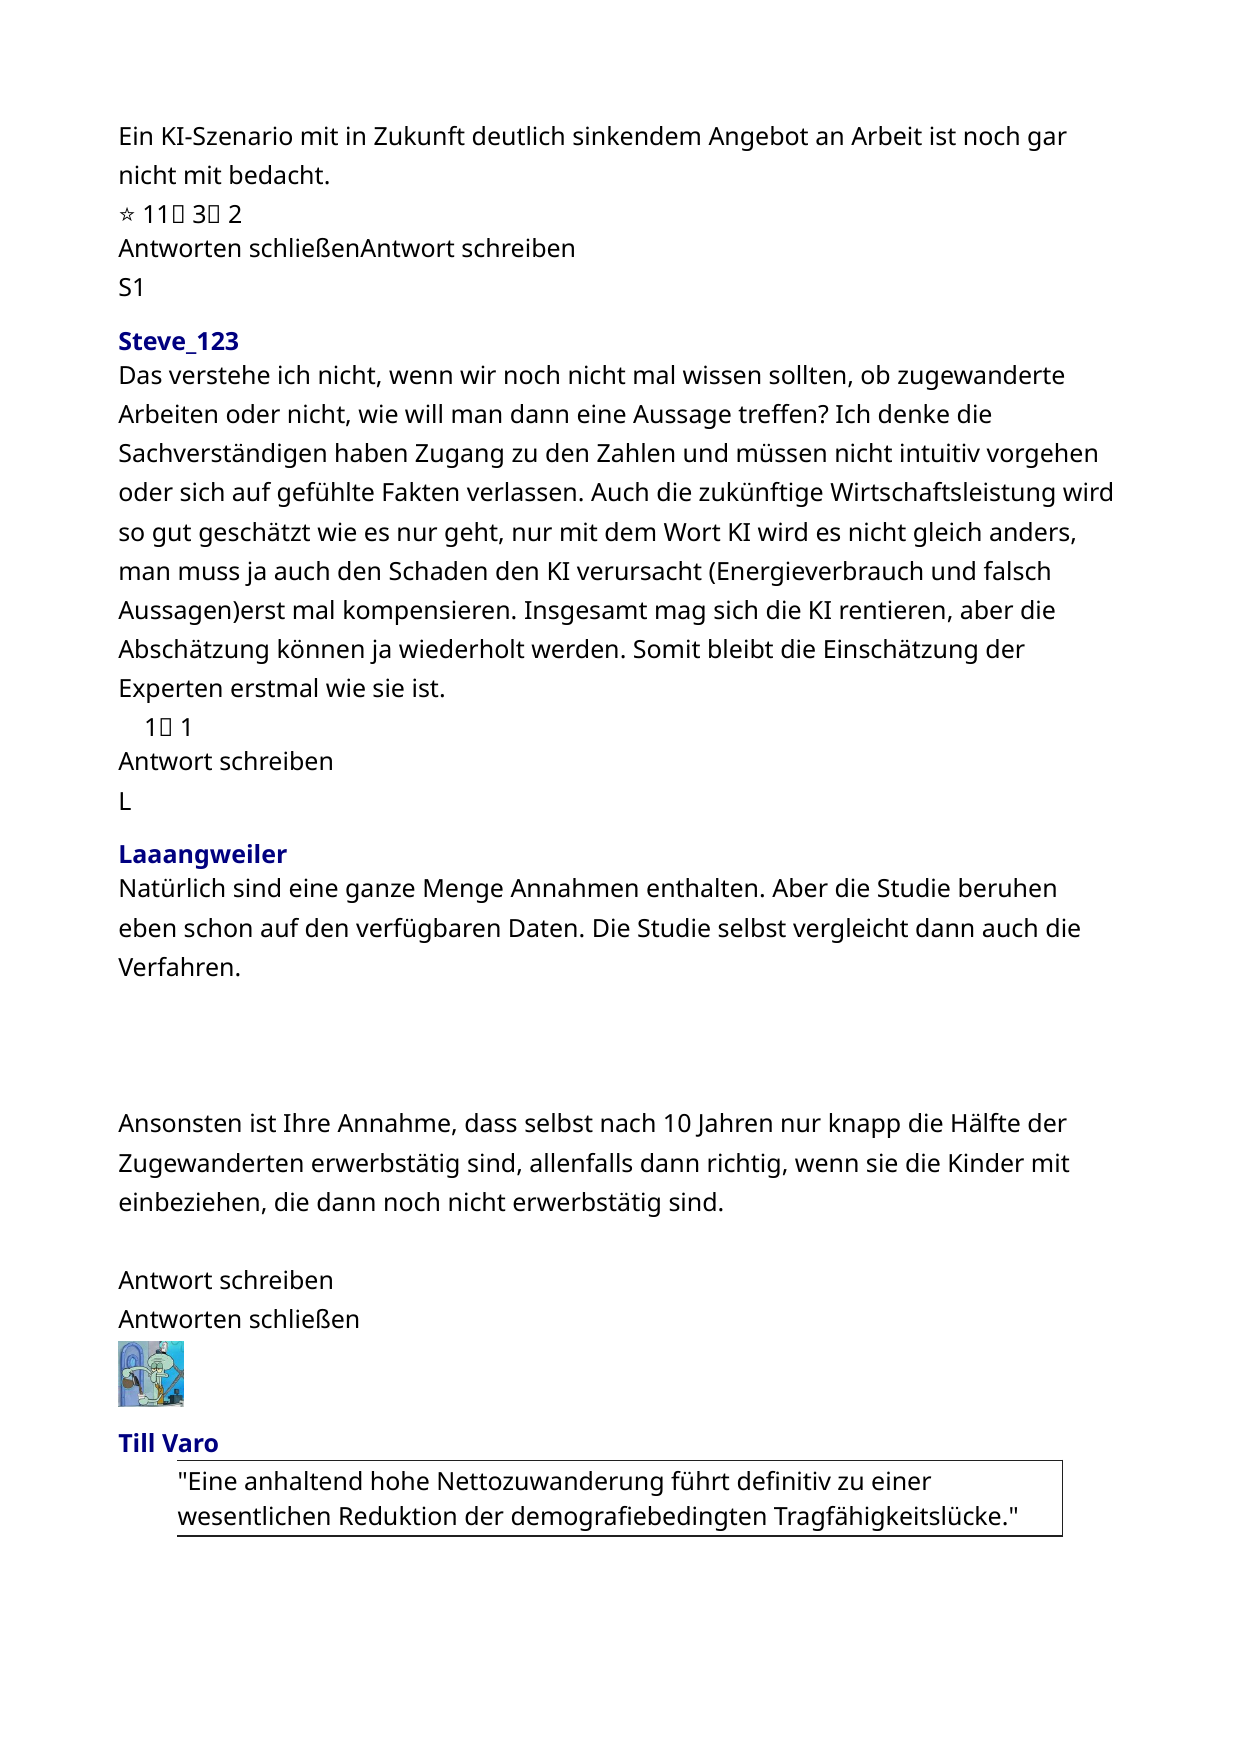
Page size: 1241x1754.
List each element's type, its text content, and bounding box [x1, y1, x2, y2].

subtitle Till Varo [118, 1426, 1122, 1459]
text L [118, 783, 1122, 817]
text Antwort schreiben [118, 744, 1122, 778]
text 🙁 1🤨 1 [118, 710, 1122, 744]
subtitle Laaangweiler [118, 837, 1122, 871]
text https://doku.iab.de/kurzber/2024/kb2024-10.pdf [118, 1223, 1122, 1258]
text Antwort schreiben [118, 1263, 1122, 1297]
text Antworten schließenAntwort schreiben [118, 231, 1122, 264]
subtitle Steve_123 [118, 323, 1122, 357]
text ⭐️ 11🙁 3🤨 2 [118, 196, 1122, 231]
text https://mediendienst-integration.de/fileadmin/Dateien/Expertise_Werding_Kosten_Einnahmen_Migration_Beitrag_Staatshaushalt_Mediendienst.pdf [118, 988, 1122, 1101]
text Ein KI-Szenario mit in Zukunft deutlich sinkendem Angebot an Arbeit ist noch gar nicht mit bedacht. [118, 118, 1122, 191]
text Antworten schließen [118, 1302, 1122, 1336]
text S1 [118, 270, 1122, 304]
text "Eine anhaltend hohe Nettozuwanderung führt definitiv zu einer wesentlichen Reduktion der demografiebedingten Tragfähigkeitslücke." [177, 1461, 1062, 1535]
picture [118, 1341, 184, 1407]
text Das verstehe ich nicht, wenn wir noch nicht mal wissen sollten, ob zugewanderte Arbeiten oder nicht, wie will man dann eine Aussage treffen? Ich denke die Sachverständigen haben Zugang zu den Zahlen und müssen nicht intuitiv vorgehen oder sich auf gefühlte Fakten verlassen. Auch die zukünftige Wirtschaftsleistung wird so gut geschätzt wie es nur geht, nur mit dem Wort KI wird es nicht gleich anders, man muss ja auch den Schaden den KI verursacht (Energieverbrauch und falsch Aussagen)erst mal kompensieren. Insgesamt mag sich die KI rentieren, aber die Abschätzung können ja wiederholt werden. Somit bleibt die Einschätzung der Experten erstmal wie sie ist. [118, 357, 1122, 705]
text Natürlich sind eine ganze Menge Annahmen enthalten. Aber die Studie beruhen eben schon auf den verfügbaren Daten. Die Studie selbst vergleicht dann auch die Verfahren. [118, 871, 1122, 983]
text Ansonsten ist Ihre Annahme, dass selbst nach 10 Jahren nur knapp die Hälfte der Zugewanderten erwerbstätig sind, allenfalls dann richtig, wenn sie die Kinder mit einbeziehen, die dann noch nicht erwerbstätig sind. [118, 1106, 1122, 1218]
